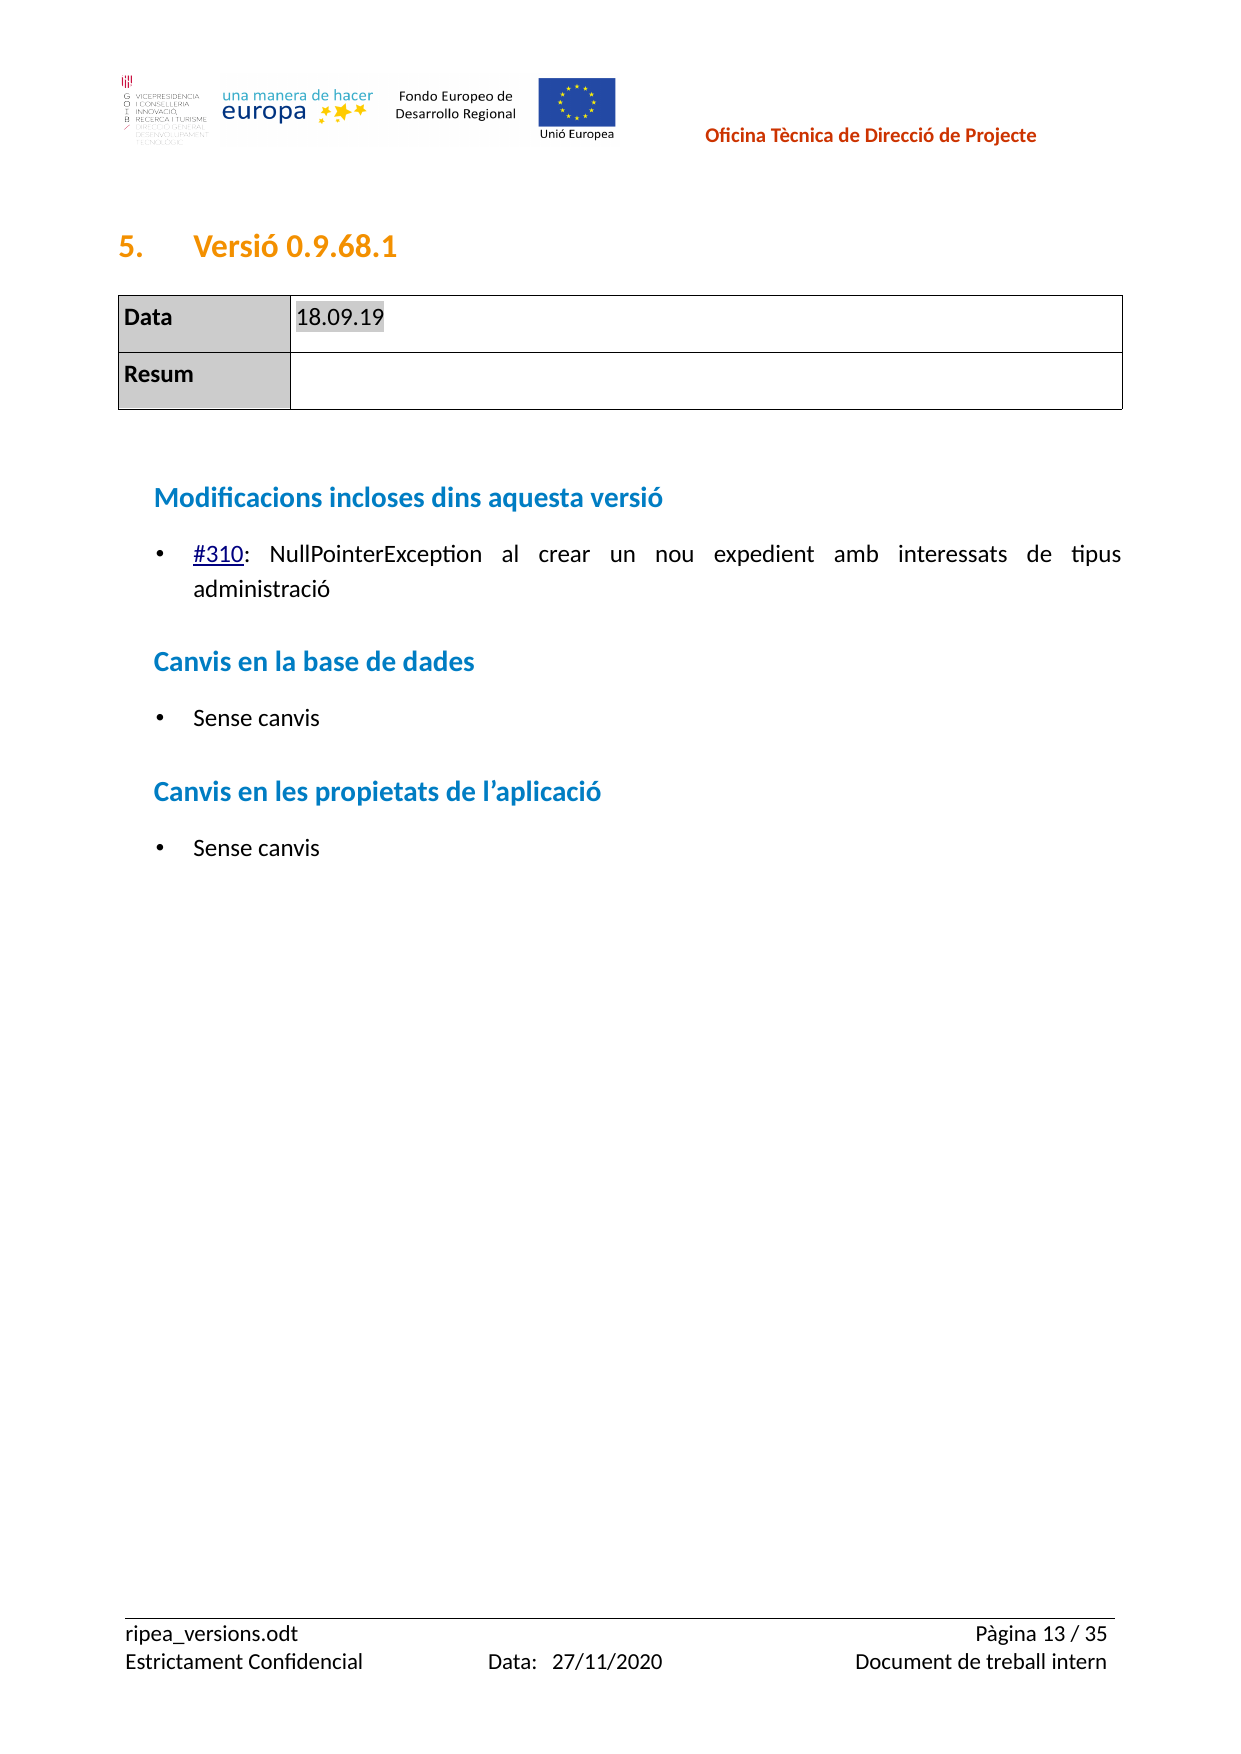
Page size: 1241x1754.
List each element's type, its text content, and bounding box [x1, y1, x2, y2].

list #310: NullPointerException al crear un nou expedient amb interessats de tipus administració [156, 538, 1122, 604]
subtitle Versió 0.9.68.1 [118, 225, 1122, 266]
subtitle Canvis en les propietats de l’aplicació [153, 773, 1122, 808]
table_cell [291, 353, 1122, 408]
subtitle Modificacions incloses dins aquesta versió [153, 479, 1122, 514]
picture [219, 73, 621, 147]
list Sense canvis [156, 703, 1122, 733]
table_cell Resum [119, 353, 290, 408]
table_header Data [119, 296, 290, 352]
table_header 18.09.19 [291, 296, 1122, 352]
subtitle Canvis en la base de dades [153, 643, 1122, 679]
picture [118, 73, 213, 147]
list Sense canvis [156, 832, 1122, 863]
